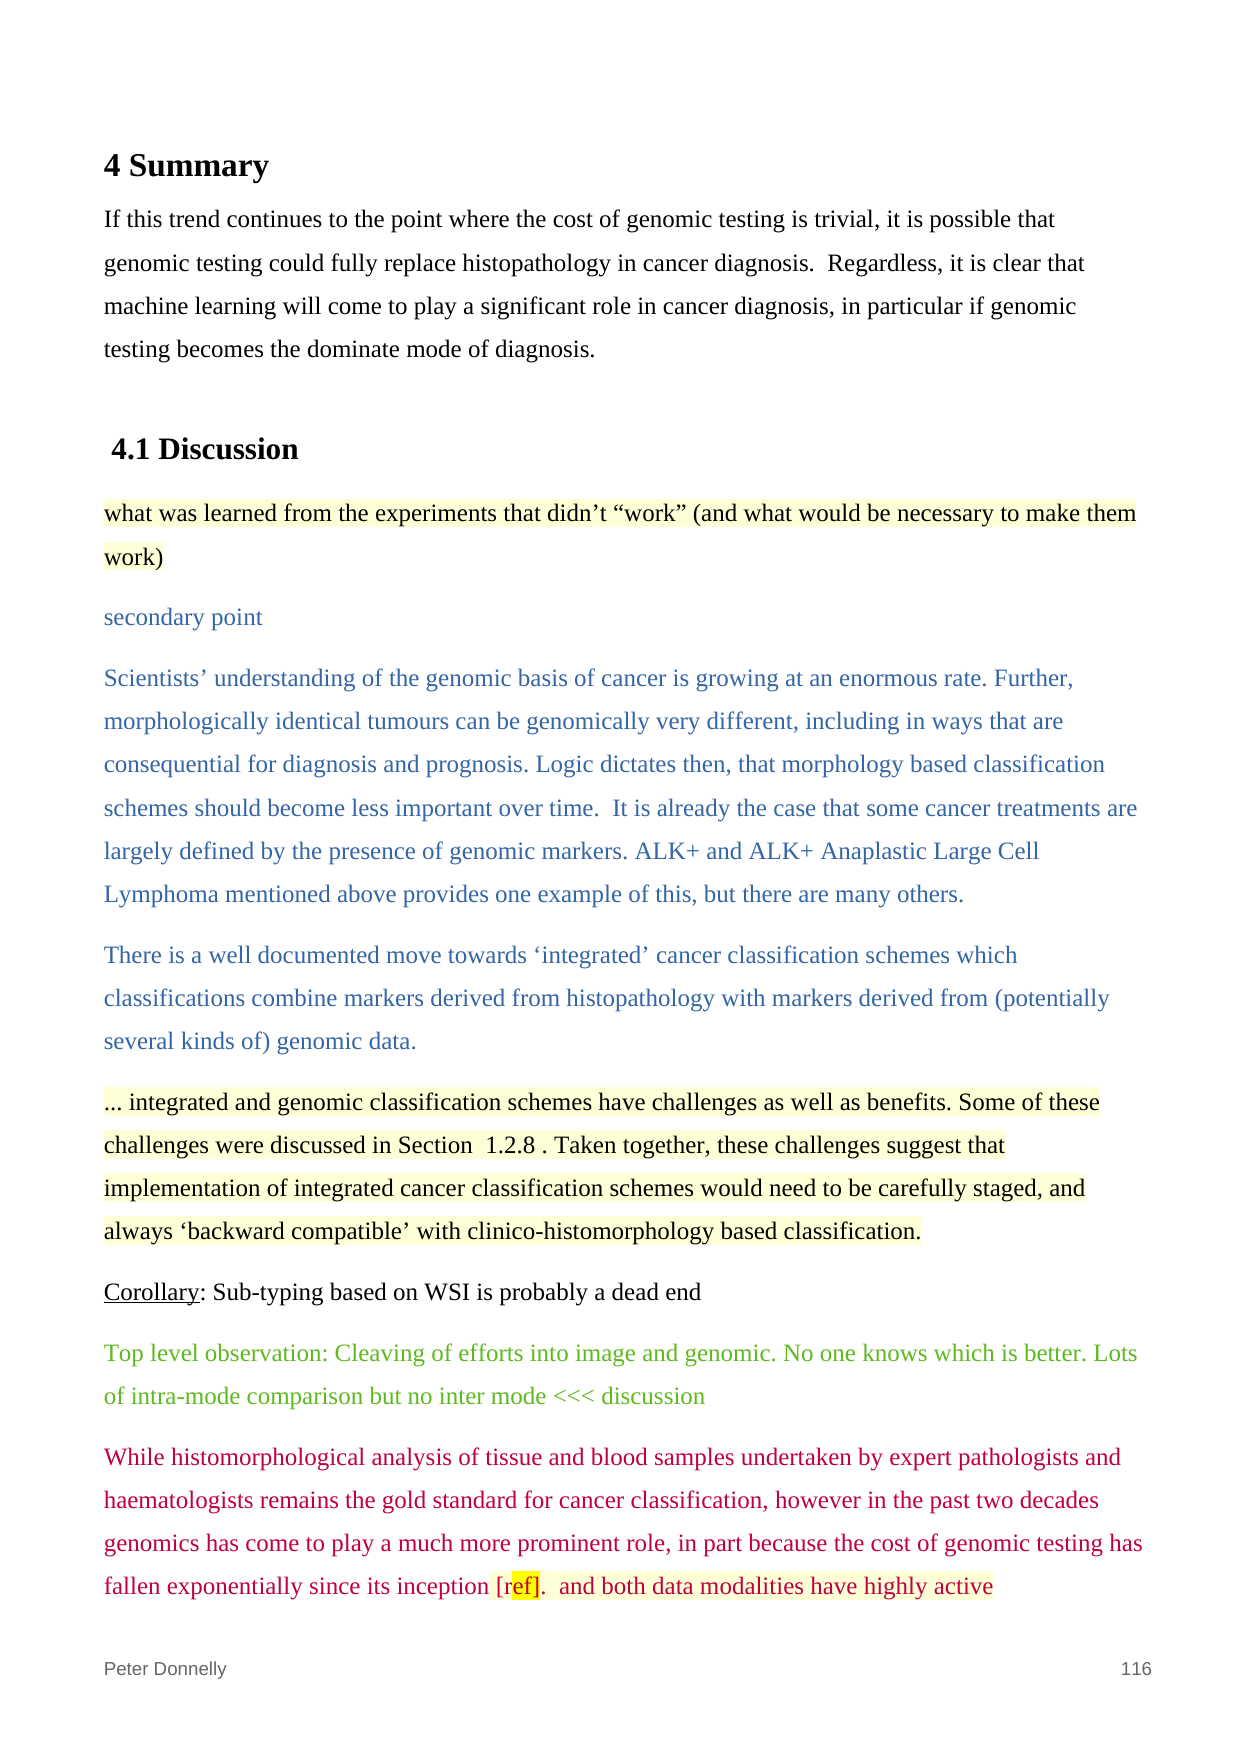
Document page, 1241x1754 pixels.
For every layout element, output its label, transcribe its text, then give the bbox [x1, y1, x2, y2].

text While histomorphological analysis of tissue and blood samples undertaken by expert pathologists and haematologists remains the gold standard for cancer classification, however in the past two decades genomics has come to play a much more prominent role, in part because the cost of genomic testing has fallen exponentially since its inception [ref]. and both data modalities have highly active [103, 1442, 1146, 1600]
subtitle Summary [103, 145, 1146, 183]
text what was learned from the experiments that didn’t “work” (and what would be necessary to make them work) [103, 498, 1146, 570]
text Top level observation: Cleaving of efforts into image and genomic. No one knows which is better. Lots of intra-mode comparison but no inter mode <<< discussion [103, 1338, 1146, 1410]
text Scientists’ understanding of the genomic basis of cancer is growing at an enormous rate. Further, morphologically identical tumours can be genomically very different, including in ways that are consequential for diagnosis and prognosis. Logic dictates then, that morphology based classification schemes should become less important over time. It is already the case that some cancer treatments are largely defined by the presence of genomic markers. ALK+ and ALK+ Anaplastic Large Cell Lymphoma mentioned above provides one example of this, but there are many others. [103, 663, 1146, 908]
text Corollary: Sub-typing based on WSI is probably a dead end [103, 1277, 1146, 1306]
text If this trend continues to the point where the cost of genomic testing is trivial, it is possible that genomic testing could fully replace histopathology in cancer diagnosis. Regardless, it is clear that machine learning will come to play a significant role in cancer diagnosis, in particular if genomic testing becomes the dominate mode of diagnosis. [103, 204, 1146, 363]
text secondary point [103, 602, 1146, 631]
text There is a well documented move towards ‘integrated’ cancer classification schemes which classifications combine markers derived from histopathology with markers derived from (potentially several kinds of) genomic data. [103, 940, 1146, 1055]
subtitle Discussion [103, 430, 1146, 466]
text ... integrated and genomic classification schemes have challenges as well as benefits. Some of these challenges were discussed in Section 1.2.8. Taken together, these challenges suggest that implementation of integrated cancer classification schemes would need to be carefully staged, and always ‘backward compatible’ with clinico-histomorphology based classification. [103, 1087, 1146, 1245]
